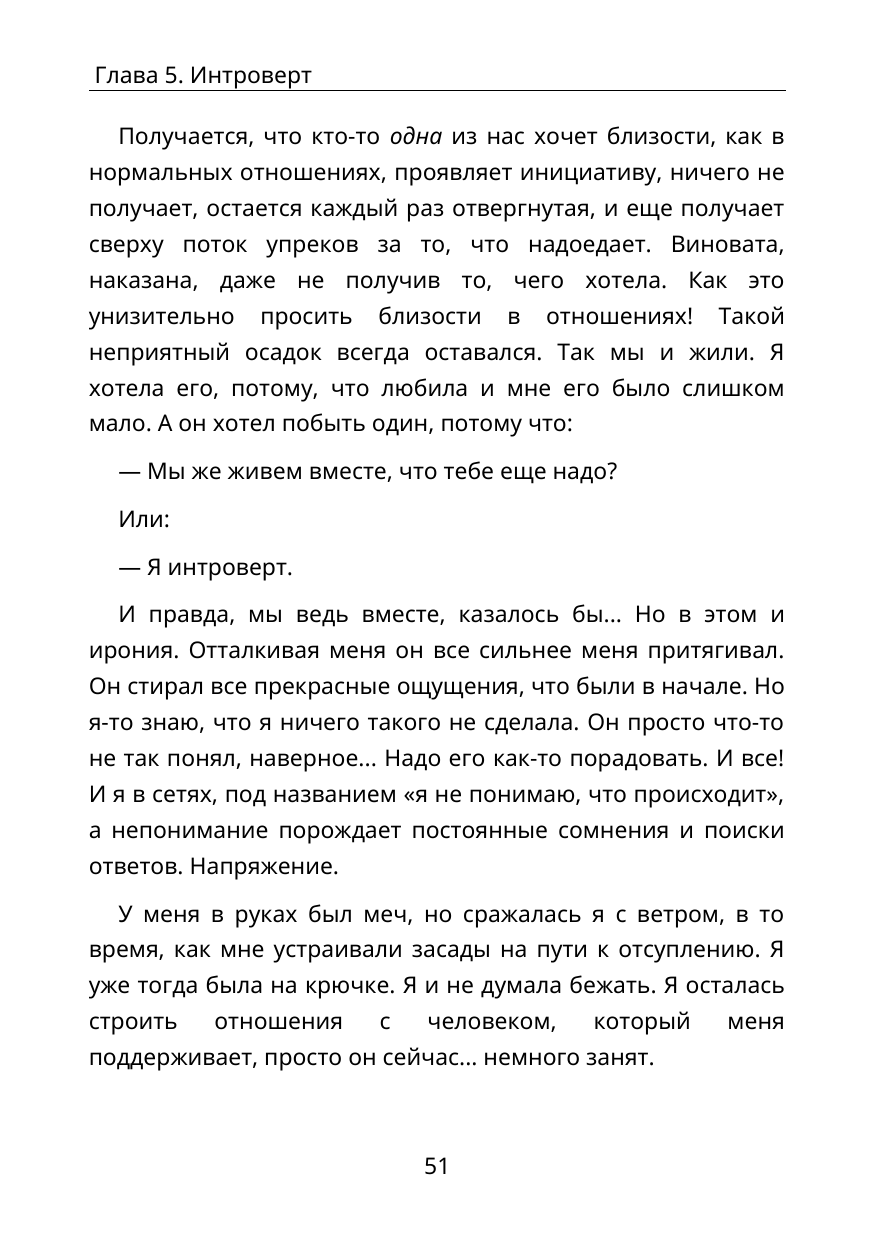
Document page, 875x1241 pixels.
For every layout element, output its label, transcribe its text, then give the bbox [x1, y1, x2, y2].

text Или: [88, 503, 786, 534]
text Получается, что кто-то одна из нас хочет близости, как в нормальных отношениях, проявляет инициативу, ничего не получает, остается каждый раз отвергнутая, и еще получает сверху поток упреков за то, что надоедает. Виновата, наказана, даже не получив то, чего хотела. Как это унизительно просить близости в отношениях! Такой неприятный осадок всегда оставался. Так мы и жили. Я хотела его, потому, что любила и мне его было слишком мало. А он хотел побыть один, потому что: [88, 120, 786, 439]
text У меня в руках был меч, но сражалась я с ветром, в то время, как мне устраивали засады на пути к отсуплению. Я уже тогда была на крючке. Я и не думала бежать. Я осталась строить отношения с человеком, который меня поддерживает, просто он сейчас... немного занят. [88, 897, 786, 1072]
text И правда, мы ведь вместе, казалось бы... Но в этом и ирония. Отталкивая меня он все сильнее меня притягивал. Он стирал все прекрасные ощущения, что были в начале. Но я-то знаю, что я ничего такого не сделала. Он просто что-то не так понял, наверное... Надо его как-то порадовать. И все! И я в сетях, под названием «я не понимаю, что происходит», а непонимание порождает постоянные сомнения и поиски ответов. Напряжение. [88, 598, 786, 881]
text — Я интроверт. [88, 551, 786, 582]
text — Мы же живем вместе, что тебе еще надо? [88, 455, 786, 486]
